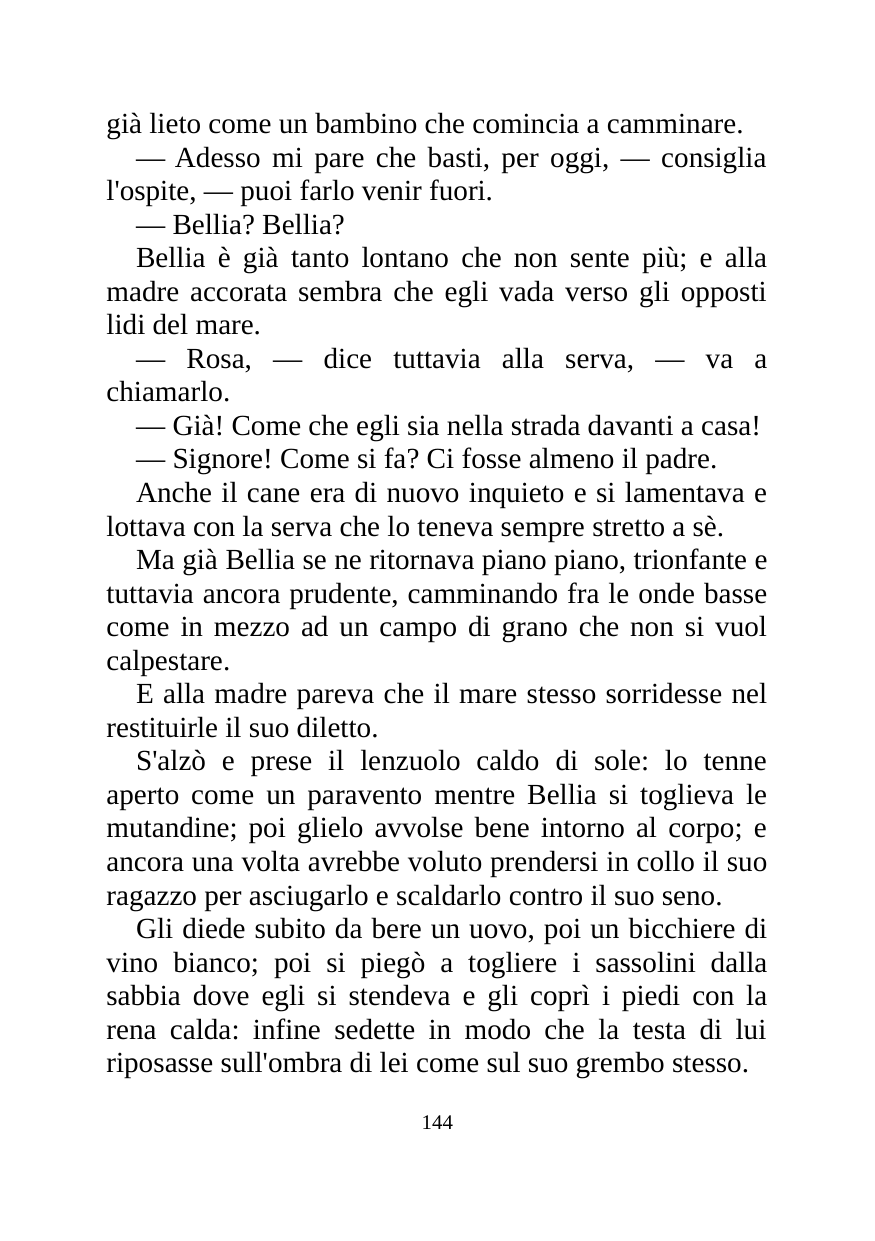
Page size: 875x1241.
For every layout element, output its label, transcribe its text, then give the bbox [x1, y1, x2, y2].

text già lieto come un bambino che comincia a camminare. [106, 106, 768, 140]
text Gli diede subito da bere un uovo, poi un bicchiere di vino bianco; poi si piegò a togliere i sassolini dalla sabbia dove egli si stendeva e gli coprì i piedi con la rena calda: infine sedette in modo che la testa di lui riposasse sull'ombra di lei come sul suo grembo stesso. [106, 911, 768, 1079]
text Bellia è già tanto lontano che non sente più; e alla madre accorata sembra che egli vada verso gli opposti lidi del mare. [106, 240, 768, 341]
text E alla madre pareva che il mare stesso sorridesse nel restituirle il suo diletto. [106, 676, 768, 743]
text — Signore! Come si fa? Ci fosse almeno il padre. [106, 442, 768, 475]
text S'alzò e prese il lenzuolo caldo di sole: lo tenne aperto come un paravento mentre Bellia si toglieva le mutandine; poi glielo avvolse bene intorno al corpo; e ancora una volta avrebbe voluto prendersi in collo il suo ragazzo per asciugarlo e scaldarlo contro il suo seno. [106, 743, 768, 911]
text — Già! Come che egli sia nella strada davanti a casa! [106, 408, 768, 442]
text — Bellia? Bellia? [106, 207, 768, 240]
text Anche il cane era di nuovo inquieto e si lamentava e lottava con la serva che lo teneva sempre stretto a sè. [106, 475, 768, 542]
text Ma già Bellia se ne ritornava piano piano, trionfante e tuttavia ancora prudente, camminando fra le onde basse come in mezzo ad un campo di grano che non si vuol calpestare. [106, 542, 768, 676]
text — Rosa, — dice tuttavia alla serva, — va a chiamarlo. [106, 341, 768, 408]
text — Adesso mi pare che basti, per oggi, — consiglia l'ospite, — puoi farlo venir fuori. [106, 140, 768, 207]
